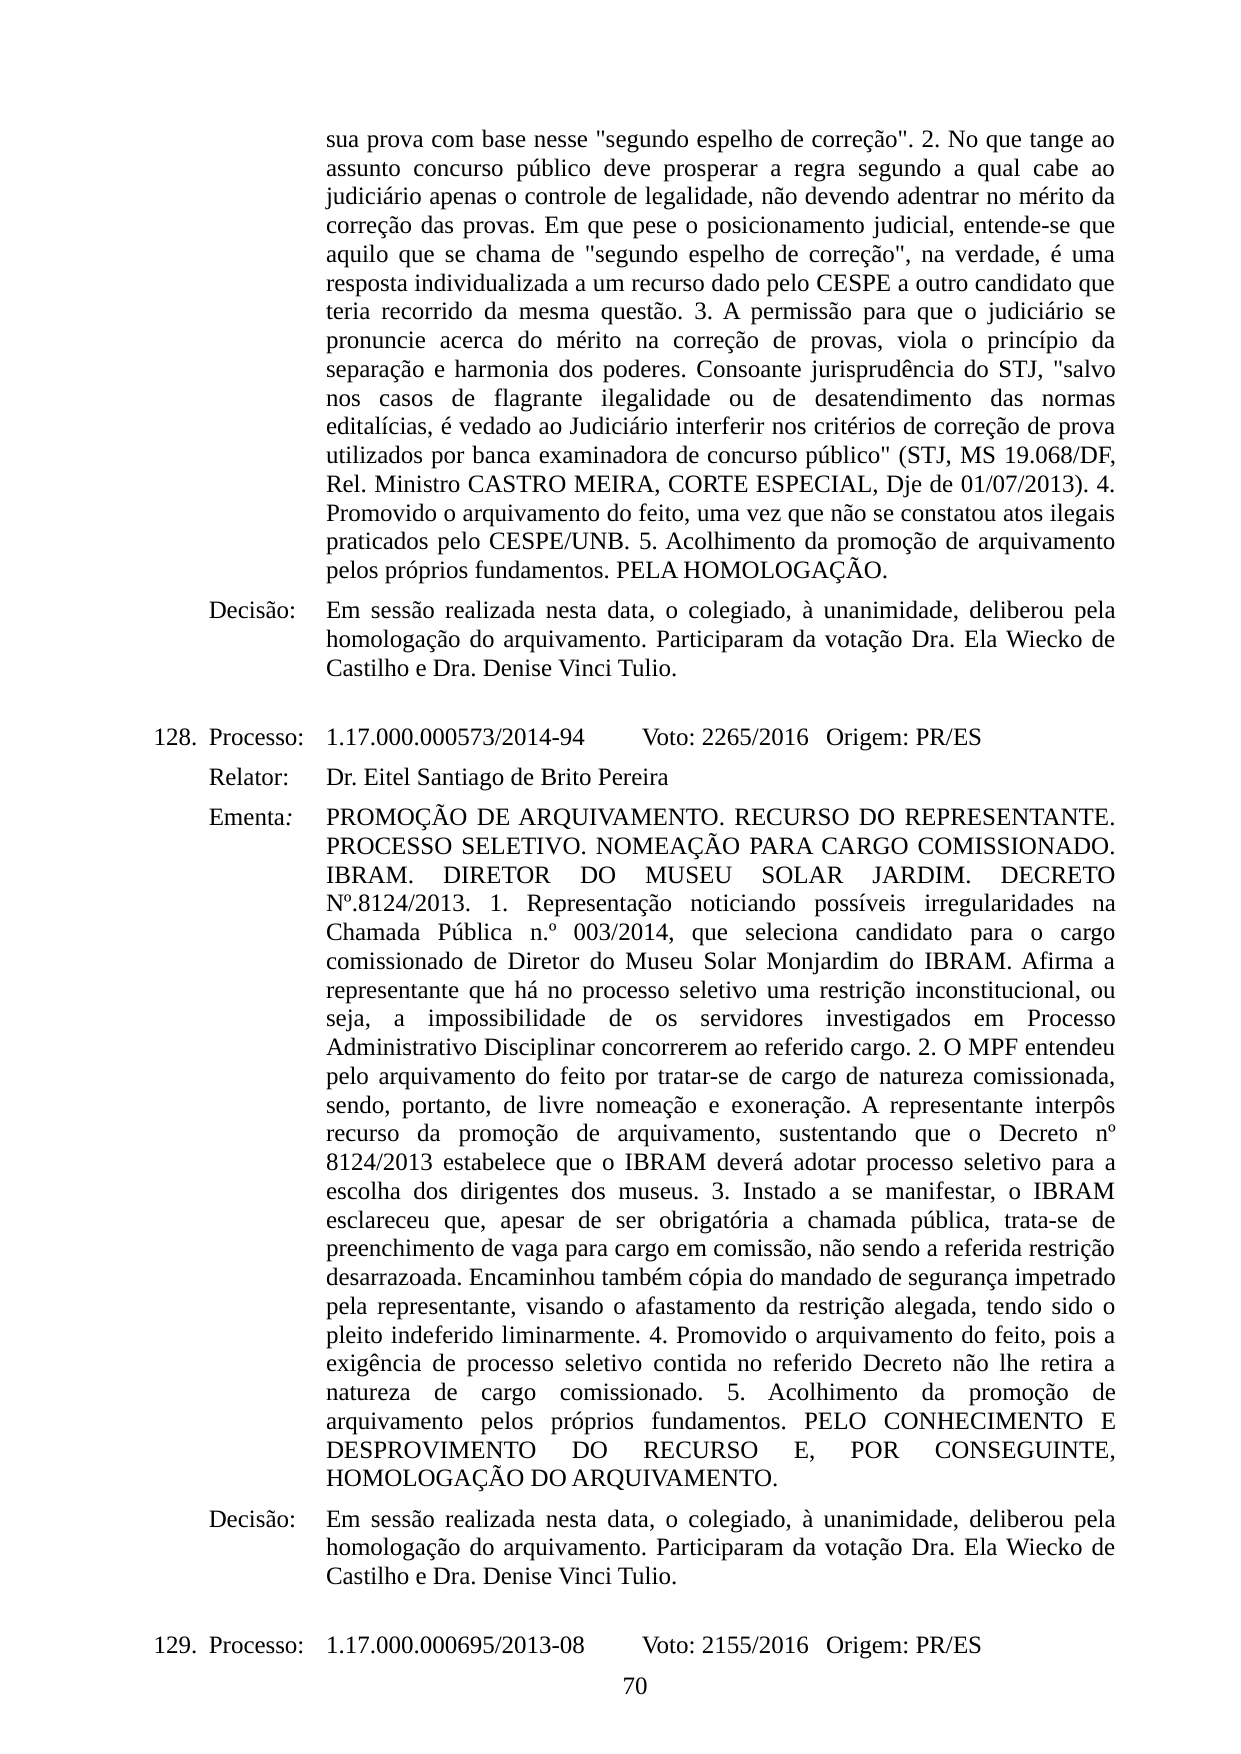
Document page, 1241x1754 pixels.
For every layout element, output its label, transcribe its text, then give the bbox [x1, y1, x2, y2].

table_cell [148, 1498, 203, 1596]
table_cell Decisão: [203, 590, 320, 687]
table_header 129. [148, 1624, 203, 1664]
table_cell sua prova com base nesse "segundo espelho de correção". 2. No que tange ao assunto concurso público deve prosperar a regra segundo a qual cabe ao judiciário apenas o controle de legalidade, não devendo adentrar no mérito da correção das provas. Em que pese o posicionamento judicial, entende-se que aquilo que se chama de "segundo espelho de correção", na verdade, é uma resposta individualizada a um recurso dado pelo CESPE a outro candidato que teria recorrido da mesma questão. 3. A permissão para que o judiciário se pronuncie acerca do mérito na correção de provas, viola o princípio da separação e harmonia dos poderes. Consoante jurisprudência do STJ, "salvo nos casos de flagrante ilegalidade ou de desatendimento das normas editalícias, é vedado ao Judiciário interferir nos critérios de correção de prova utilizados por banca examinadora de concurso público" (STJ, MS 19.068/DF, Rel. Ministro CASTRO MEIRA, CORTE ESPECIAL, Dje de 01/07/2013). 4. Promovido o arquivamento do feito, uma vez que não se constatou atos ilegais praticados pelo CESPE/UNB. 5. Acolhimento da promoção de arquivamento pelos próprios fundamentos. PELA HOMOLOGAÇÃO. [320, 118, 1122, 589]
table_cell Decisão: [203, 1498, 320, 1596]
table_cell Relator: [203, 756, 320, 796]
table_cell [203, 118, 320, 589]
table_cell Ementa: [203, 796, 320, 1498]
table_header Voto: 2155/2016 [636, 1624, 820, 1664]
table_header Origem: PR/ES [820, 716, 1122, 756]
table_cell Dr. Eitel Santiago de Brito Pereira [320, 756, 1122, 796]
table_header Processo: [203, 1624, 320, 1664]
table_cell [148, 590, 203, 687]
table_cell [148, 796, 203, 1498]
table_header 1.17.000.000573/2014-94 [320, 716, 636, 756]
table_header 1.17.000.000695/2013-08 [320, 1624, 636, 1664]
table_header 128. [148, 716, 203, 756]
table_cell [148, 118, 203, 589]
table_cell [148, 756, 203, 796]
table_header Voto: 2265/2016 [636, 716, 820, 756]
table_cell Em sessão realizada nesta data, o colegiado, à unanimidade, deliberou pela homologação do arquivamento. Participaram da votação Dra. Ela Wiecko de Castilho e Dra. Denise Vinci Tulio. [320, 590, 1122, 687]
table_header Processo: [203, 716, 320, 756]
table_cell Em sessão realizada nesta data, o colegiado, à unanimidade, deliberou pela homologação do arquivamento. Participaram da votação Dra. Ela Wiecko de Castilho e Dra. Denise Vinci Tulio. [320, 1498, 1122, 1596]
table_header Origem: PR/ES [820, 1624, 1122, 1664]
table_cell PROMOÇÃO DE ARQUIVAMENTO. RECURSO DO REPRESENTANTE. PROCESSO SELETIVO. NOMEAÇÃO PARA CARGO COMISSIONADO. IBRAM. DIRETOR DO MUSEU SOLAR JARDIM. DECRETO Nº.8124/2013. 1. Representação noticiando possíveis irregularidades na Chamada Pública n.º 003/2014, que seleciona candidato para o cargo comissionado de Diretor do Museu Solar Monjardim do IBRAM. Afirma a representante que há no processo seletivo uma restrição inconstitucional, ou seja, a impossibilidade de os servidores investigados em Processo Administrativo Disciplinar concorrerem ao referido cargo. 2. O MPF entendeu pelo arquivamento do feito por tratar-se de cargo de natureza comissionada, sendo, portanto, de livre nomeação e exoneração. A representante interpôs recurso da promoção de arquivamento, sustentando que o Decreto nº 8124/2013 estabelece que o IBRAM deverá adotar processo seletivo para a escolha dos dirigentes dos museus. 3. Instado a se manifestar, o IBRAM esclareceu que, apesar de ser obrigatória a chamada pública, trata-se de preenchimento de vaga para cargo em comissão, não sendo a referida restrição desarrazoada. Encaminhou também cópia do mandado de segurança impetrado pela representante, visando o afastamento da restrição alegada, tendo sido o pleito indeferido liminarmente. 4. Promovido o arquivamento do feito, pois a exigência de processo seletivo contida no referido Decreto não lhe retira a natureza de cargo comissionado. 5. Acolhimento da promoção de arquivamento pelos próprios fundamentos. PELO CONHECIMENTO E DESPROVIMENTO DO RECURSO E, POR CONSEGUINTE, HOMOLOGAÇÃO DO ARQUIVAMENTO. [320, 796, 1122, 1498]
